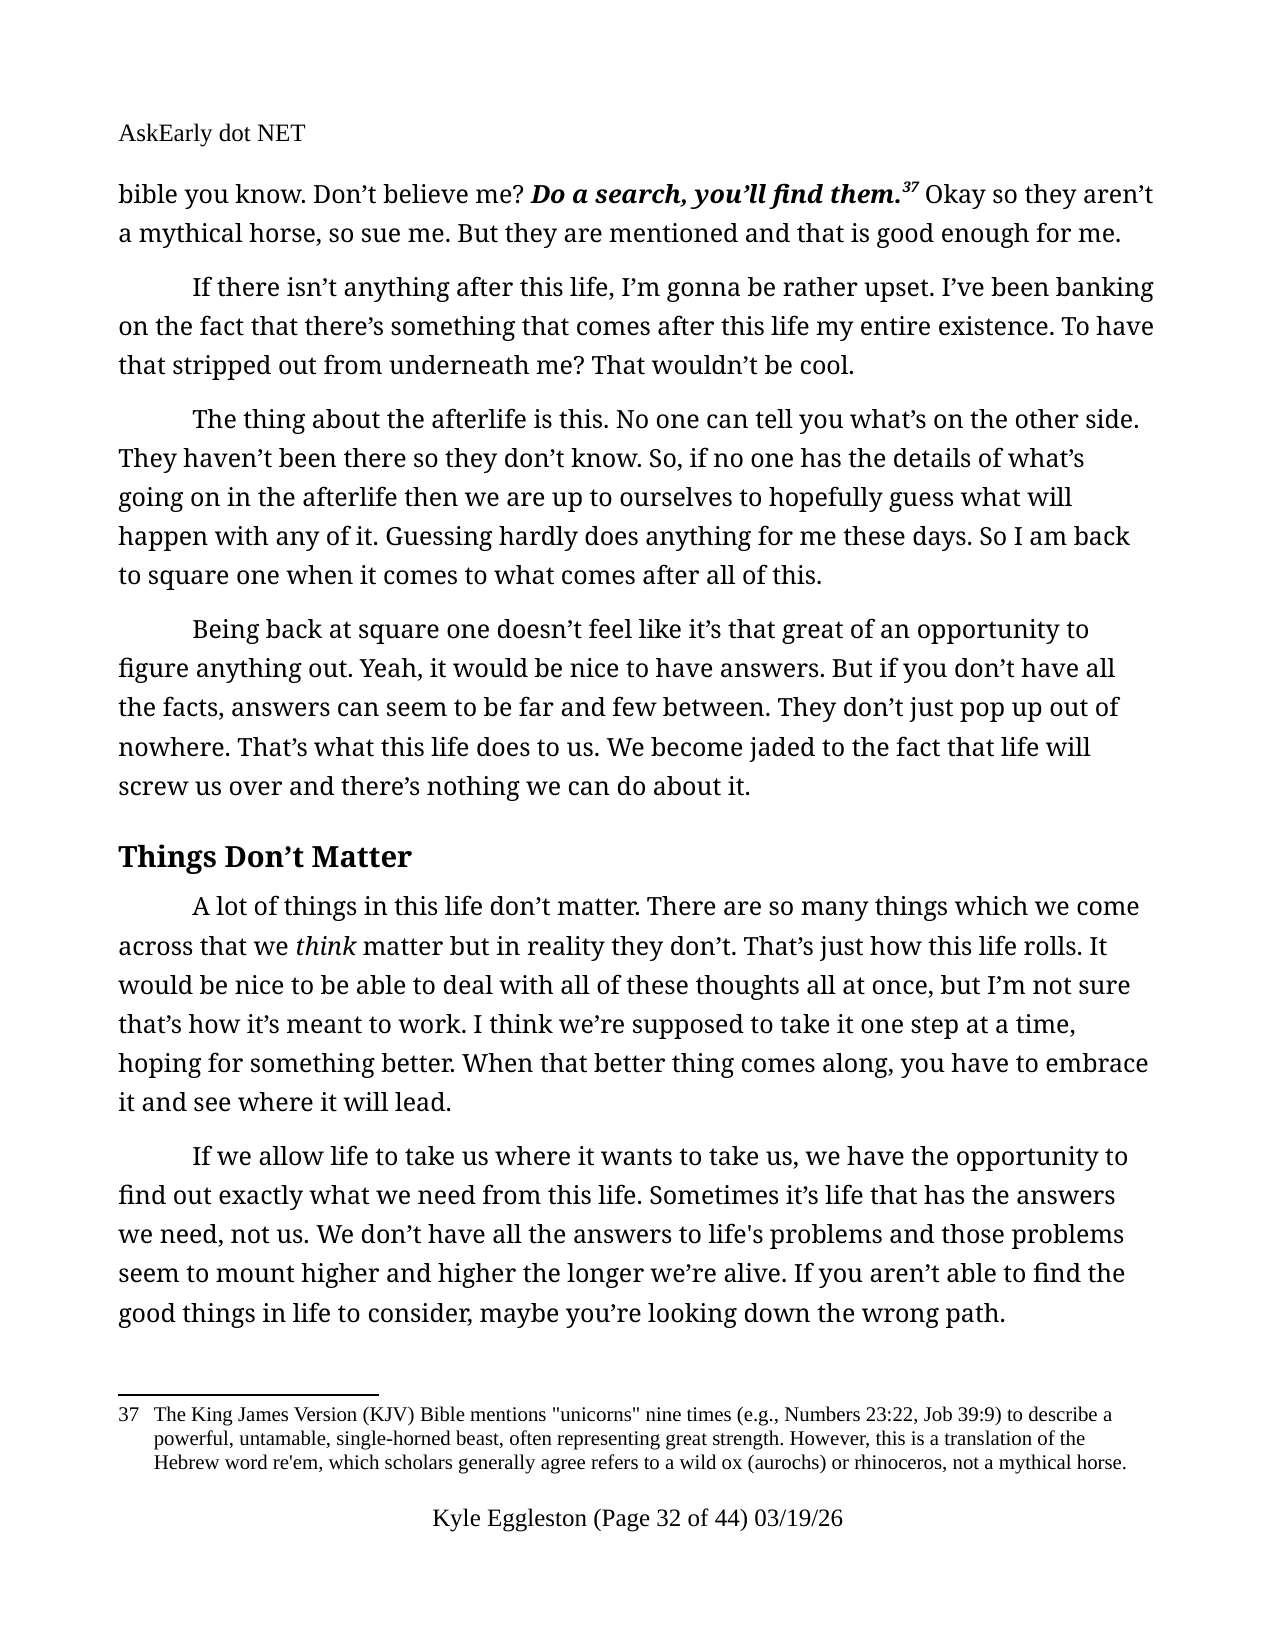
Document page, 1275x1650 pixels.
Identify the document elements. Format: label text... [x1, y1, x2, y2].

subtitle Things Don’t Matter [118, 837, 1157, 876]
text The King James Version (KJV) Bible mentions "unicorns" nine times (e.g., Numbers 23:22, Job 39:9) to describe a powerful, untamable, single-horned beast, often representing great strength. However, this is a translation of the Hebrew word re'em, which scholars generally agree refers to a wild ox (aurochs) or rhinoceros, not a mythical horse. [118, 1401, 1157, 1474]
text If we allow life to take us where it wants to take us, we have the opportunity to find out exactly what we need from this life. Sometimes it’s life that has the answers we need, not us. We don’t have all the answers to life's problems and those problems seem to mount higher and higher the longer we’re alive. If you aren’t able to find the good things in life to consider, maybe you’re looking down the wrong path. [118, 1138, 1157, 1329]
text A lot of things in this life don’t matter. There are so many things which we come across that we think matter but in reality they don’t. That’s just how this life rolls. It would be nice to be able to deal with all of these thoughts all at once, but I’m not sure that’s how it’s meant to work. I think we’re supposed to take it one step at a time, hoping for something better. When that better thing comes along, you have to embrace it and see where it will lead. [118, 889, 1157, 1119]
text If there isn’t anything after this life, I’m gonna be rather upset. I’ve been banking on the fact that there’s something that comes after this life my entire existence. To have that stripped out from underneath me? That wouldn’t be cool. [118, 269, 1157, 382]
text bible you know. Don’t believe me? Do a search, you’ll find them. Okay so they aren’t a mythical horse, so sue me. But they are mentioned and that is good enough for me. [118, 176, 1157, 249]
text Being back at square one doesn’t feel like it’s that great of an opportunity to figure anything out. Yeah, it would be nice to have answers. But if you don’t have all the facts, answers can seem to be far and few between. They don’t just pop up out of nowhere. That’s what this life does to us. We become jaded to the fact that life will screw us over and there’s nothing we can do about it. [118, 612, 1157, 802]
text The thing about the afterlife is this. No one can tell you what’s on the other side. They haven’t been there so they don’t know. So, if no one has the details of what’s going on in the afterlife then we are up to ourselves to hopefully guess what will happen with any of it. Guessing hardly does anything for me these days. So I am back to square one when it comes to what comes after all of this. [118, 401, 1157, 592]
